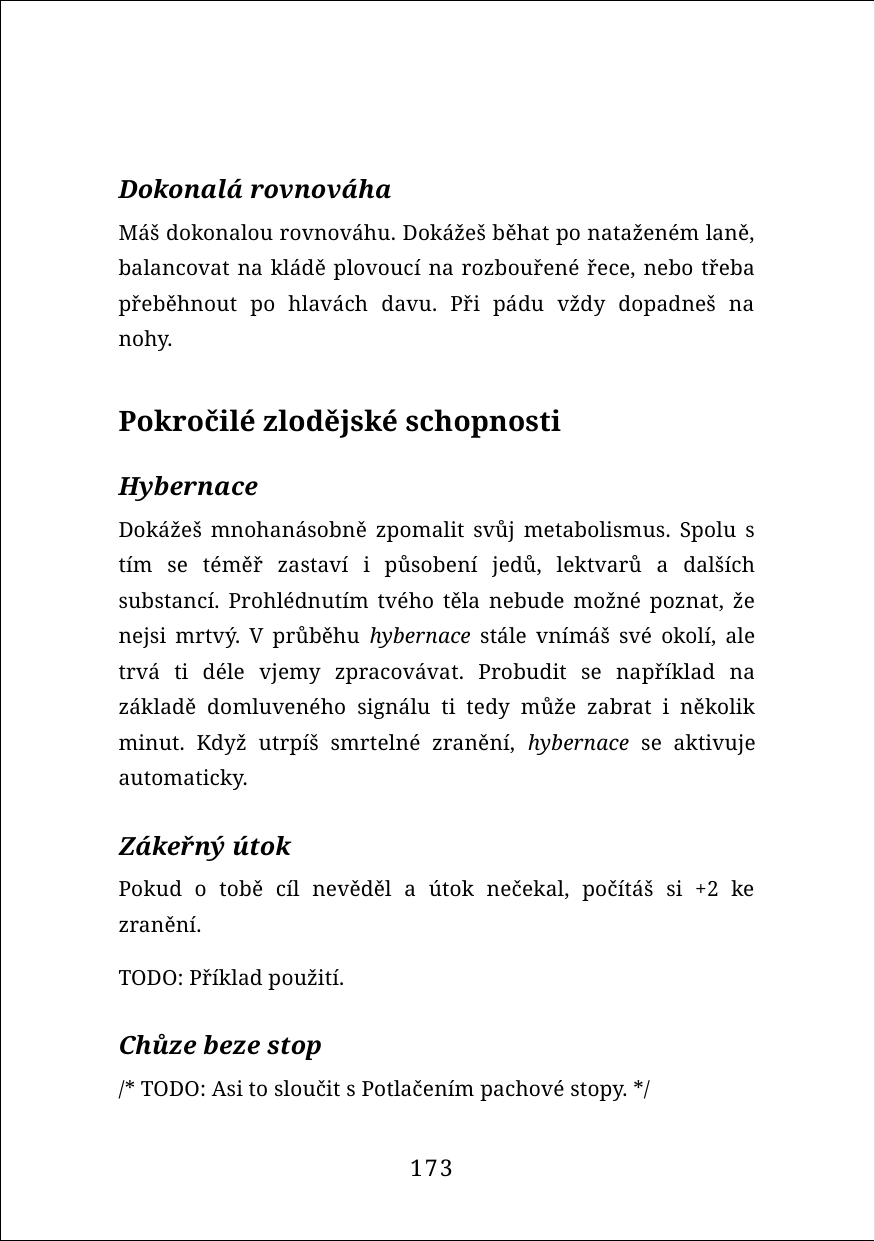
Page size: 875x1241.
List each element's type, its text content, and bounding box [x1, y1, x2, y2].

subtitle Dokonalá rovnováha [118, 172, 756, 206]
text Dokážeš mnohanásobně zpomalit svůj metabolismus. Spolu s tím se téměř zastaví i působení jedů, lektvarů a dalších substancí. Prohlédnutím tvého těla nebude možné poznat, že nejsi mrtvý. V průběhu hybernace stále vnímáš své okolí, ale trvá ti déle vjemy zpracovávat. Probudit se například na základě domluveného signálu ti tedy může zabrat i několik minut. Když utrpíš smrtelné zranění, hybernace se aktivuje automaticky. [118, 515, 756, 792]
subtitle Zákeřný útok [118, 828, 756, 862]
text Pokud o tobě cíl nevěděl a útok nečekal, počítáš si +2 ke zranění. [118, 874, 756, 938]
subtitle Chůze beze stop [118, 1028, 756, 1062]
subtitle Hybernace [118, 469, 756, 503]
text Máš dokonalou rovnováhu. Dokážeš běhat po nataženém laně, balancovat na kládě plovoucí na rozbouřené řece, nebo třeba přeběhnout po hlavách davu. Při pádu vždy dopadneš na nohy. [118, 218, 756, 353]
text /* TODO: Asi to sloučit s Potlačením pachové stopy. */ [118, 1074, 756, 1102]
text TODO: Příklad použití. [118, 963, 756, 991]
subtitle Pokročilé zlodějské schopnosti [118, 401, 756, 439]
